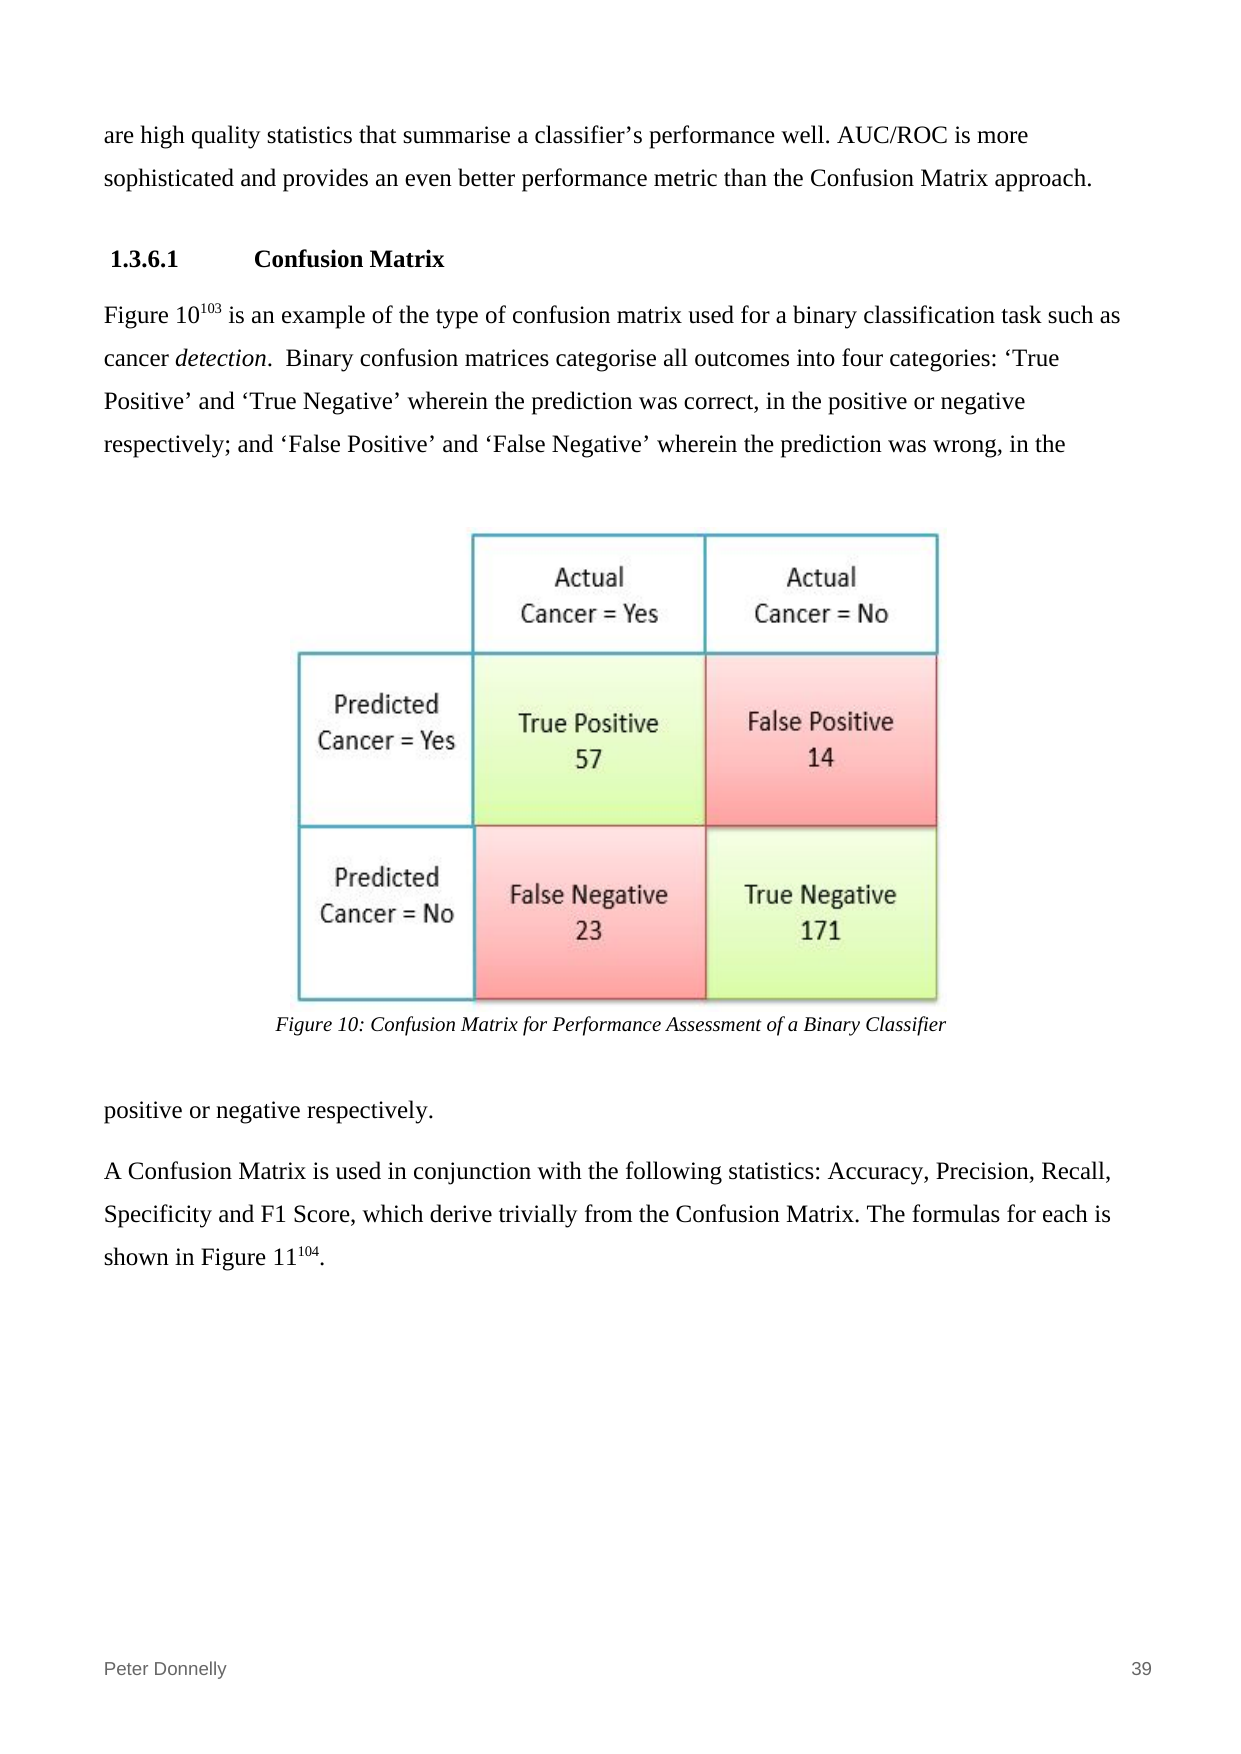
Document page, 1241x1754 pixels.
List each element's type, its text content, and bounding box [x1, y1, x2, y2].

picture [290, 527, 947, 1012]
subtitle Confusion Matrix [103, 244, 1146, 273]
text are high quality statistics that summarise a classifier’s performance well. AUC/ROC is more sophisticated and provides an even better performance metric than the Confusion Matrix approach. [103, 120, 1146, 192]
text Figure 10 is an example of the type of confusion matrix used for a binary classification task such as cancer detection. Binary confusion matrices categorise all outcomes into four categories: ‘True Positive’ and ‘True Negative’ wherein the prediction was correct, in the positive or negative respectively; and ‘False Positive’ and ‘False Negative’ wherein the prediction was wrong, in the positive or negative respectively. [103, 300, 1146, 1124]
text Figure 10: Confusion Matrix for Performance Assessment of a Binary Classifier [275, 540, 962, 1036]
text A Confusion Matrix is used in conjunction with the following statistics: Accuracy, Precision, Recall, Specificity and F1 Score, which derive trivially from the Confusion Matrix. The formulas for each is shown in Figure 11. [103, 1156, 1146, 1271]
